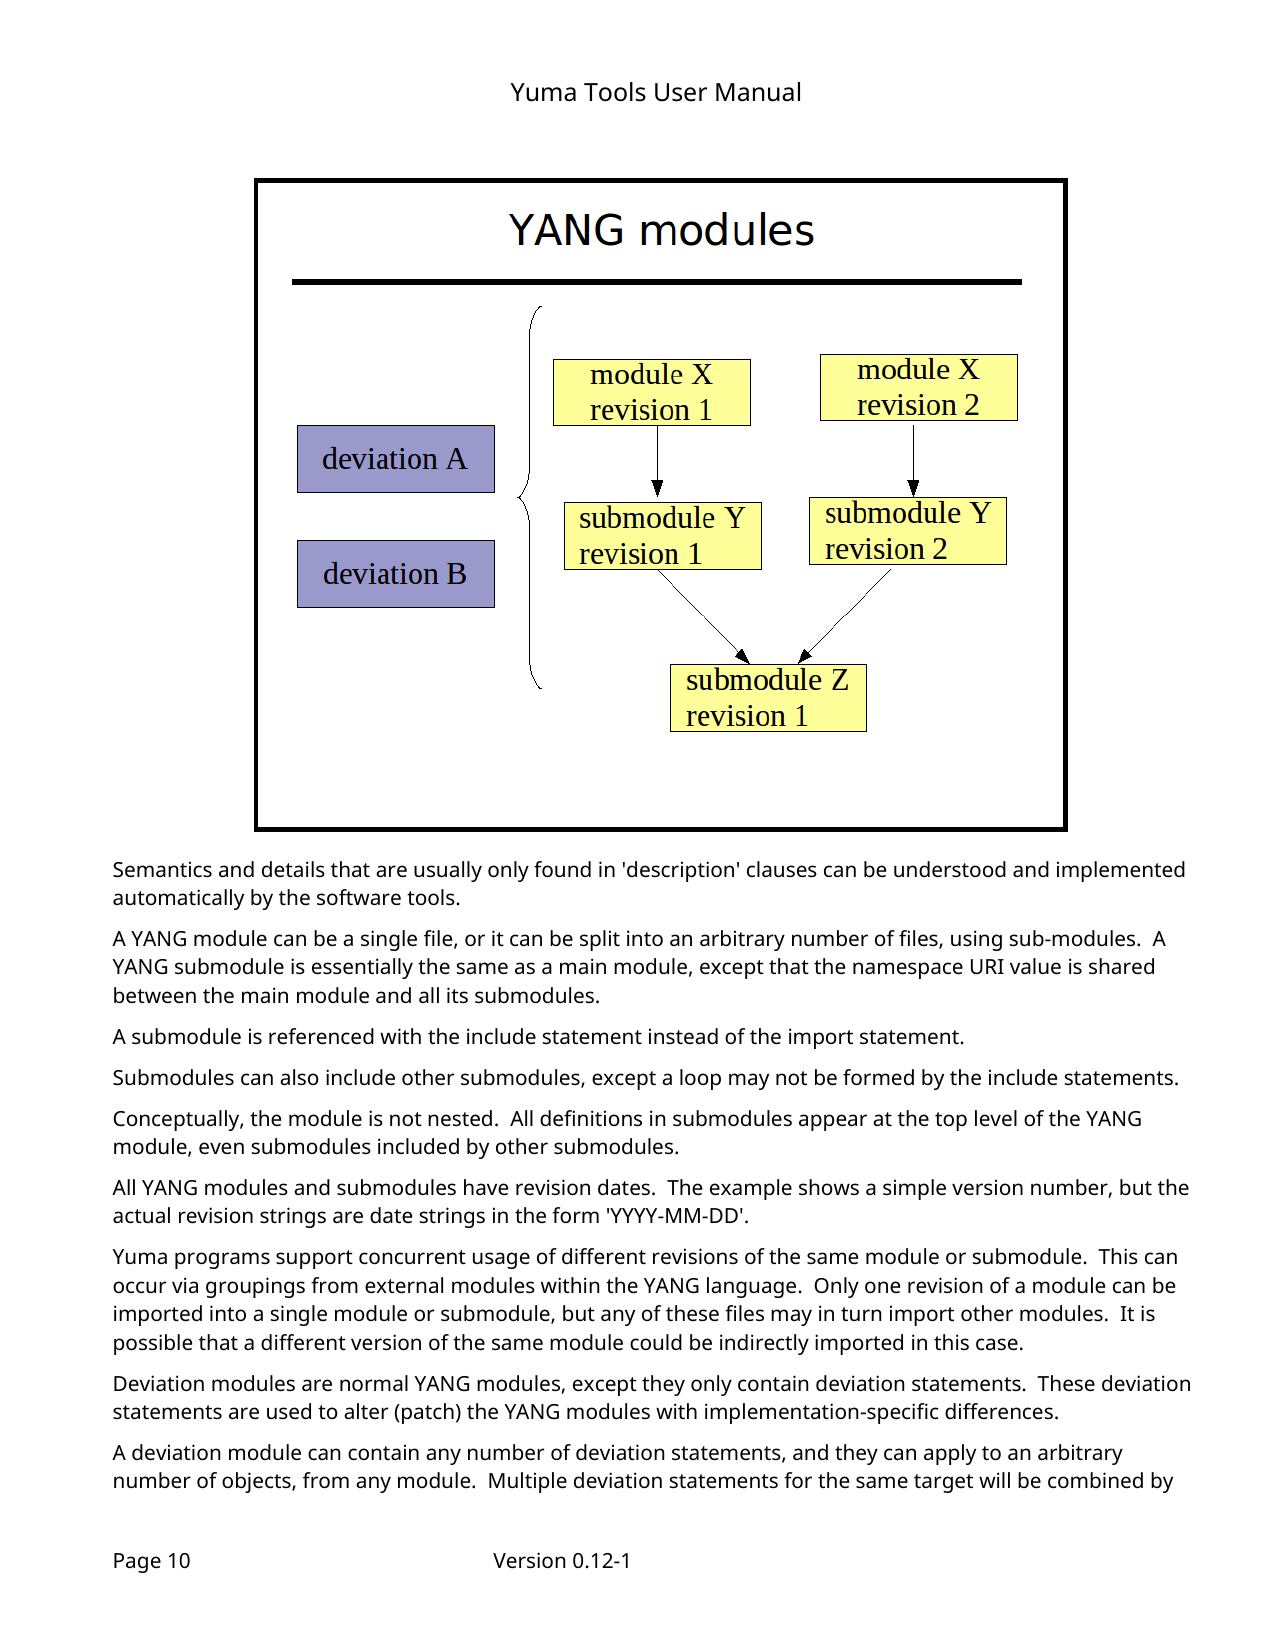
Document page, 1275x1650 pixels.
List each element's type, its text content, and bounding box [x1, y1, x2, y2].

text Submodules can also include other submodules, except a loop may not be formed by the include statements. [112, 1063, 1200, 1091]
text Semantics and details that are usually only found in 'description' clauses can be understood and implemented automatically by the software tools. [112, 855, 1200, 912]
text Conceptually, the module is not nested. All definitions in submodules appear at the top level of the YANG module, even submodules included by other submodules. [112, 1104, 1200, 1161]
text A deviation module can contain any number of deviation statements, and they can apply to an arbitrary number of objects, from any module. Multiple deviation statements for the same target will be combined by [112, 1438, 1200, 1495]
picture [191, 138, 1122, 855]
text Deviation modules are normal YANG modules, except they only contain deviation statements. These deviation statements are used to alter (patch) the YANG modules with implementation-specific differences. [112, 1369, 1200, 1426]
text Yuma programs support concurrent usage of different revisions of the same module or submodule. This can occur via groupings from external modules within the YANG language. Only one revision of a module can be imported into a single module or submodule, but any of these files may in turn import other modules. It is possible that a different version of the same module could be indirectly imported in this case. [112, 1242, 1200, 1356]
text A submodule is referenced with the include statement instead of the import statement. [112, 1022, 1200, 1050]
text A YANG module can be a single file, or it can be split into an arbitrary number of files, using sub-modules. A YANG submodule is essentially the same as a main module, except that the namespace URI value is shared between the main module and all its submodules. [112, 924, 1200, 1009]
text All YANG modules and submodules have revision dates. The example shows a simple version number, but the actual revision strings are date strings in the form 'YYYY-MM-DD'. [112, 1173, 1200, 1230]
